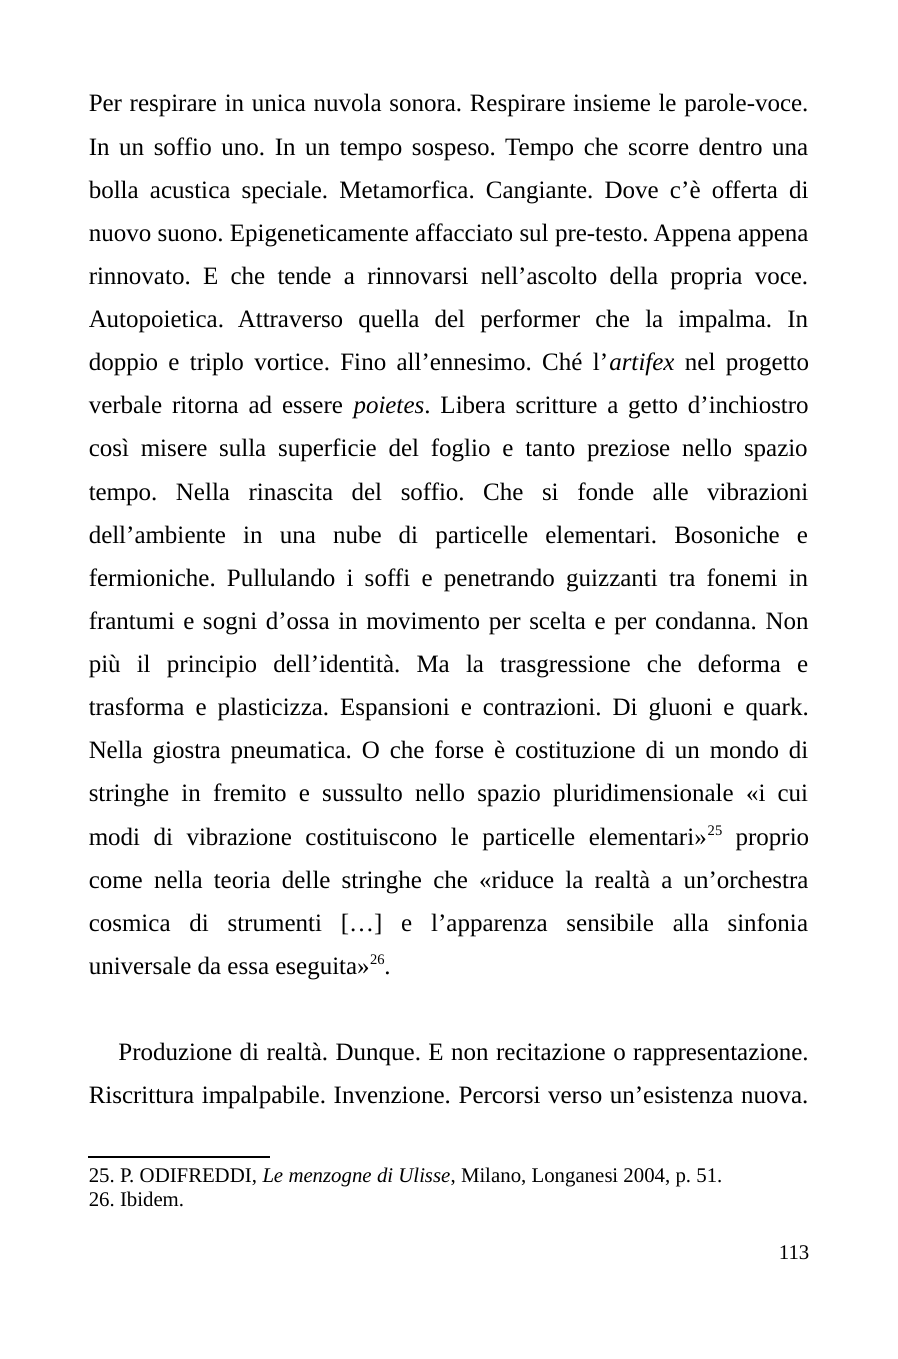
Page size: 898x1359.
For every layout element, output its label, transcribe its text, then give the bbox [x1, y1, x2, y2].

text P. ODIFREDDI, Le menzogne di Ulisse, Milano, Longanesi 2004, p. 51. [88, 1163, 809, 1187]
text Ibidem. [88, 1187, 809, 1211]
text Produzione di realtà. Dunque. E non recitazione o rappresentazione. Riscrittura impalpabile. Invenzione. Percorsi verso un’esistenza nuova. [88, 1037, 809, 1109]
text Per respirare in unica nuvola sonora. Respirare insieme le parole-voce. In un soffio uno. In un tempo sospeso. Tempo che scorre dentro una bolla acustica speciale. Metamorfica. Cangiante. Dove c’è offerta di nuovo suono. Epigeneticamente affacciato sul pre-testo. Appena appena rinnovato. E che tende a rinnovarsi nell’ascolto della propria voce. Autopoietica. Attraverso quella del performer che la impalma. In doppio e triplo vortice. Fino all’ennesimo. Ché l’artifex nel progetto verbale ritorna ad essere poietes. Libera scritture a getto d’inchiostro così misere sulla superficie del foglio e tanto preziose nello spazio tempo. Nella rinascita del soffio. Che si fonde alle vibrazioni dell’ambiente in una nube di particelle elementari. Bosoniche e fermioniche. Pullulando i soffi e penetrando guizzanti tra fonemi in frantumi e sogni d’ossa in movimento per scelta e per condanna. Non più il principio dell’identità. Ma la trasgressione che deforma e trasforma e plasticizza. Espansioni e contrazioni. Di gluoni e quark. Nella giostra pneumatica. O che forse è costituzione di un mondo di stringhe in fremito e sussulto nello spazio pluridimensionale «i cui modi di vibrazione costituiscono le particelle elementari» proprio come nella teoria delle stringhe che «riduce la realtà a un’orchestra cosmica di strumenti […] e l’apparenza sensibile alla sinfonia universale da essa eseguita». [88, 88, 809, 980]
